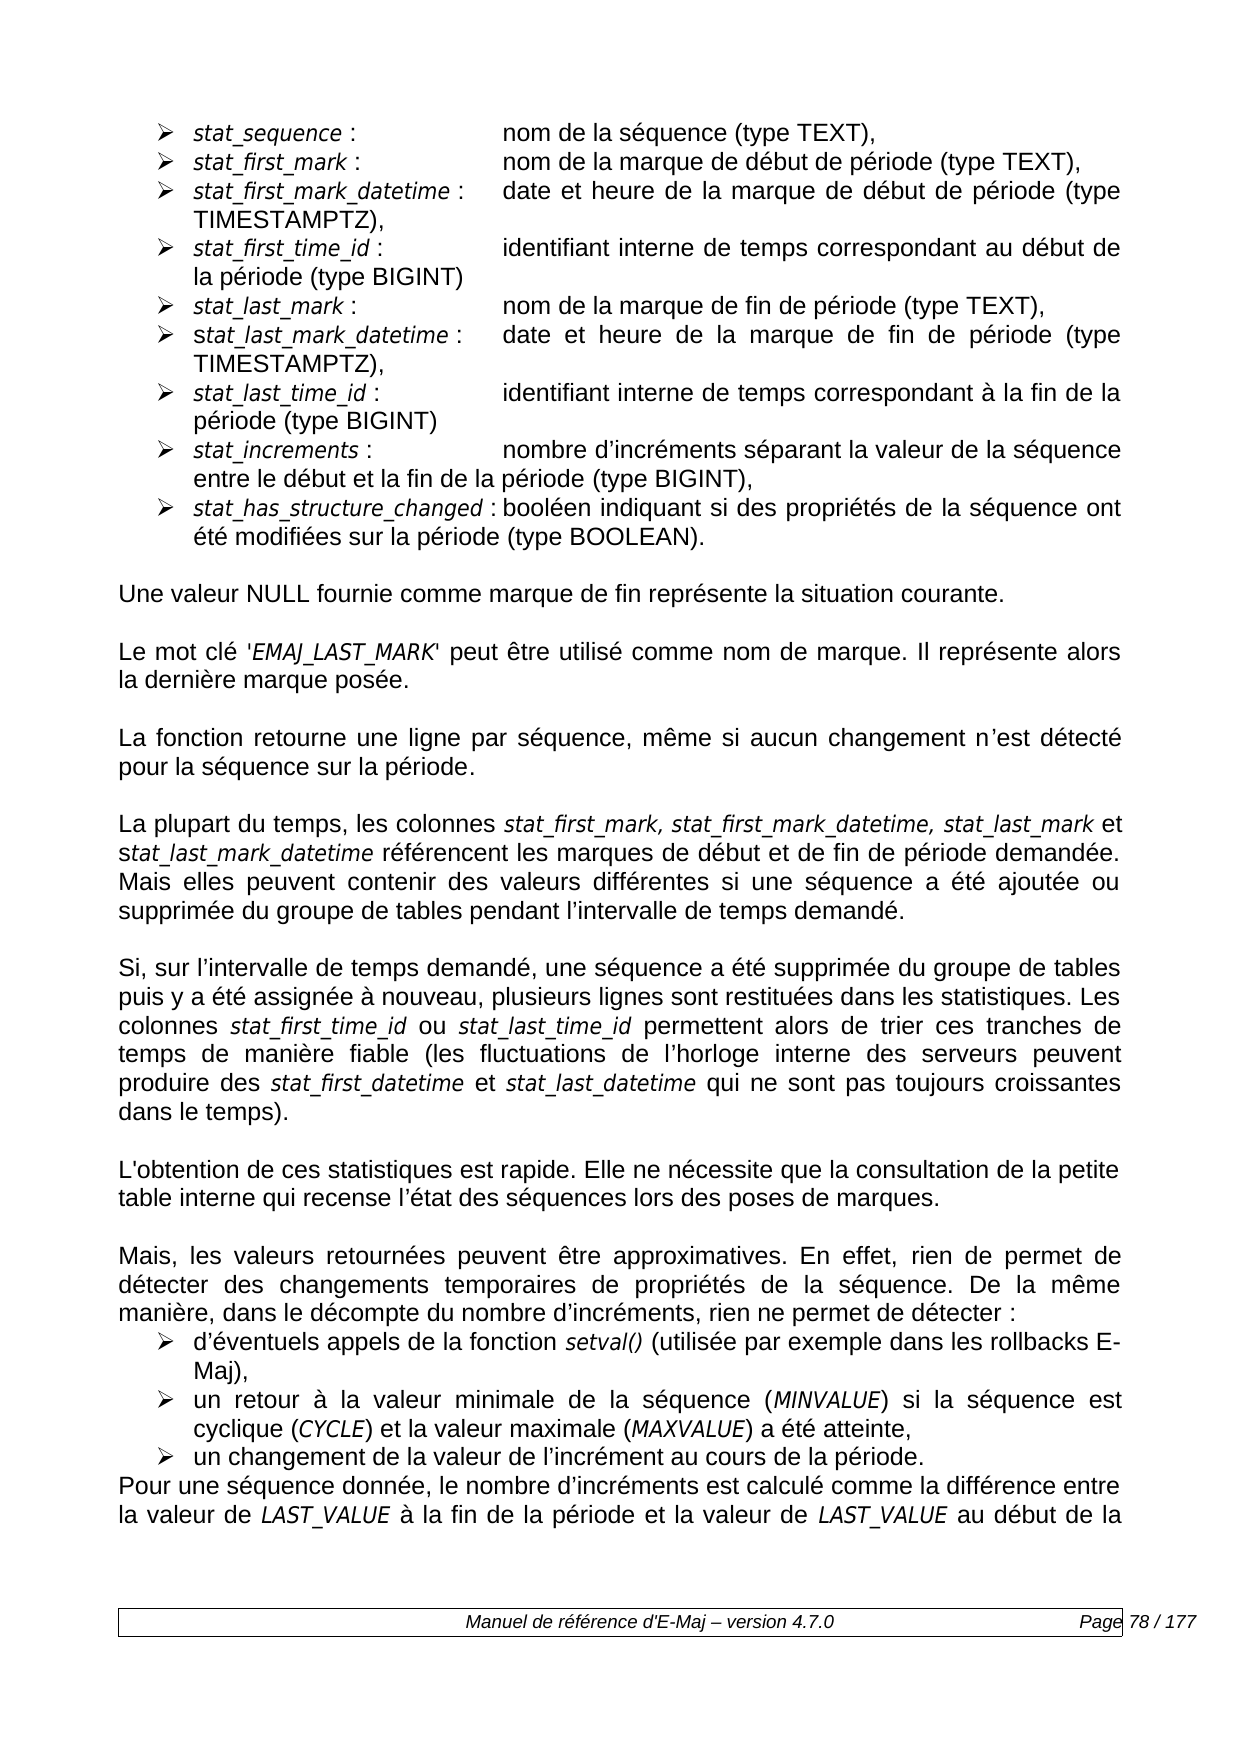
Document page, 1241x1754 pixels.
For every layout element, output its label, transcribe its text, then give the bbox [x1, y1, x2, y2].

list stat_has_structure_changed : booléen indiquant si des propriétés de la séquence ont été modifiées sur la période (type BOOLEAN). [156, 493, 1122, 550]
text Pour une séquence donnée, le nombre d’incréments est calculé comme la différence entre la valeur de LAST_VALUE à la fin de la période et la valeur de LAST_VALUE au début de la [118, 1471, 1122, 1529]
text L'obtention de ces statistiques est rapide. Elle ne nécessite que la consultation de la petite table interne qui recense l’état des séquences lors des poses de marques. [118, 1154, 1122, 1212]
text Si, sur l’intervalle de temps demandé, une séquence a été supprimée du groupe de tables puis y a été assignée à nouveau, plusieurs lignes sont restituées dans les statistiques. Les colonnes stat_first_time_id ou stat_last_time_id permettent alors de trier ces tranches de temps de manière fiable (les fluctuations de l’horloge interne des serveurs peuvent produire des stat_first_datetime et stat_last_datetime qui ne sont pas toujours croissantes dans le temps). [118, 953, 1122, 1126]
list un changement de la valeur de l’incrément au cours de la période. [156, 1442, 1122, 1471]
list stat_last_mark : nom de la marque de fin de période (type TEXT), [156, 291, 1122, 320]
text Le mot clé 'EMAJ_LAST_MARK' peut être utilisé comme nom de marque. Il représente alors la dernière marque posée. [118, 637, 1122, 694]
list stat_last_mark_datetime : date et heure de la marque de fin de période (type TIMESTAMPTZ), [156, 320, 1122, 377]
list d’éventuels appels de la fonction setval() (utilisée par exemple dans les rollbacks E-Maj), [156, 1327, 1122, 1385]
list stat_last_time_id : identifiant interne de temps correspondant à la fin de la période (type BIGINT) [156, 377, 1122, 435]
list un retour à la valeur minimale de la séquence (MINVALUE) si la séquence est cyclique (CYCLE) et la valeur maximale (MAXVALUE) a été atteinte, [156, 1385, 1122, 1442]
list stat_first_mark : nom de la marque de début de période (type TEXT), [156, 147, 1122, 176]
text La fonction retourne une ligne par séquence, même si aucun changement n’est détecté pour la séquence sur la période. [118, 723, 1122, 780]
text La plupart du temps, les colonnes stat_first_mark, stat_first_mark_datetime, stat_last_mark et stat_last_mark_datetime référencent les marques de début et de fin de période demandée. Mais elles peuvent contenir des valeurs différentes si une séquence a été ajoutée ou supprimée du groupe de tables pendant l’intervalle de temps demandé. [118, 809, 1122, 924]
text Mais, les valeurs retournées peuvent être approximatives. En effet, rien de permet de détecter des changements temporaires de propriétés de la séquence. De la même manière, dans le décompte du nombre d’incréments, rien ne permet de détecter : [118, 1241, 1122, 1327]
list stat_increments : nombre d’incréments séparant la valeur de la séquence entre le début et la fin de la période (type BIGINT), [156, 435, 1122, 493]
list stat_first_mark_datetime : date et heure de la marque de début de période (type TIMESTAMPTZ), [156, 176, 1122, 233]
list stat_sequence : nom de la séquence (type TEXT), [156, 118, 1122, 147]
list stat_first_time_id : identifiant interne de temps correspondant au début de la période (type BIGINT) [156, 233, 1122, 291]
text Une valeur NULL fournie comme marque de fin représente la situation courante. [118, 550, 1122, 608]
